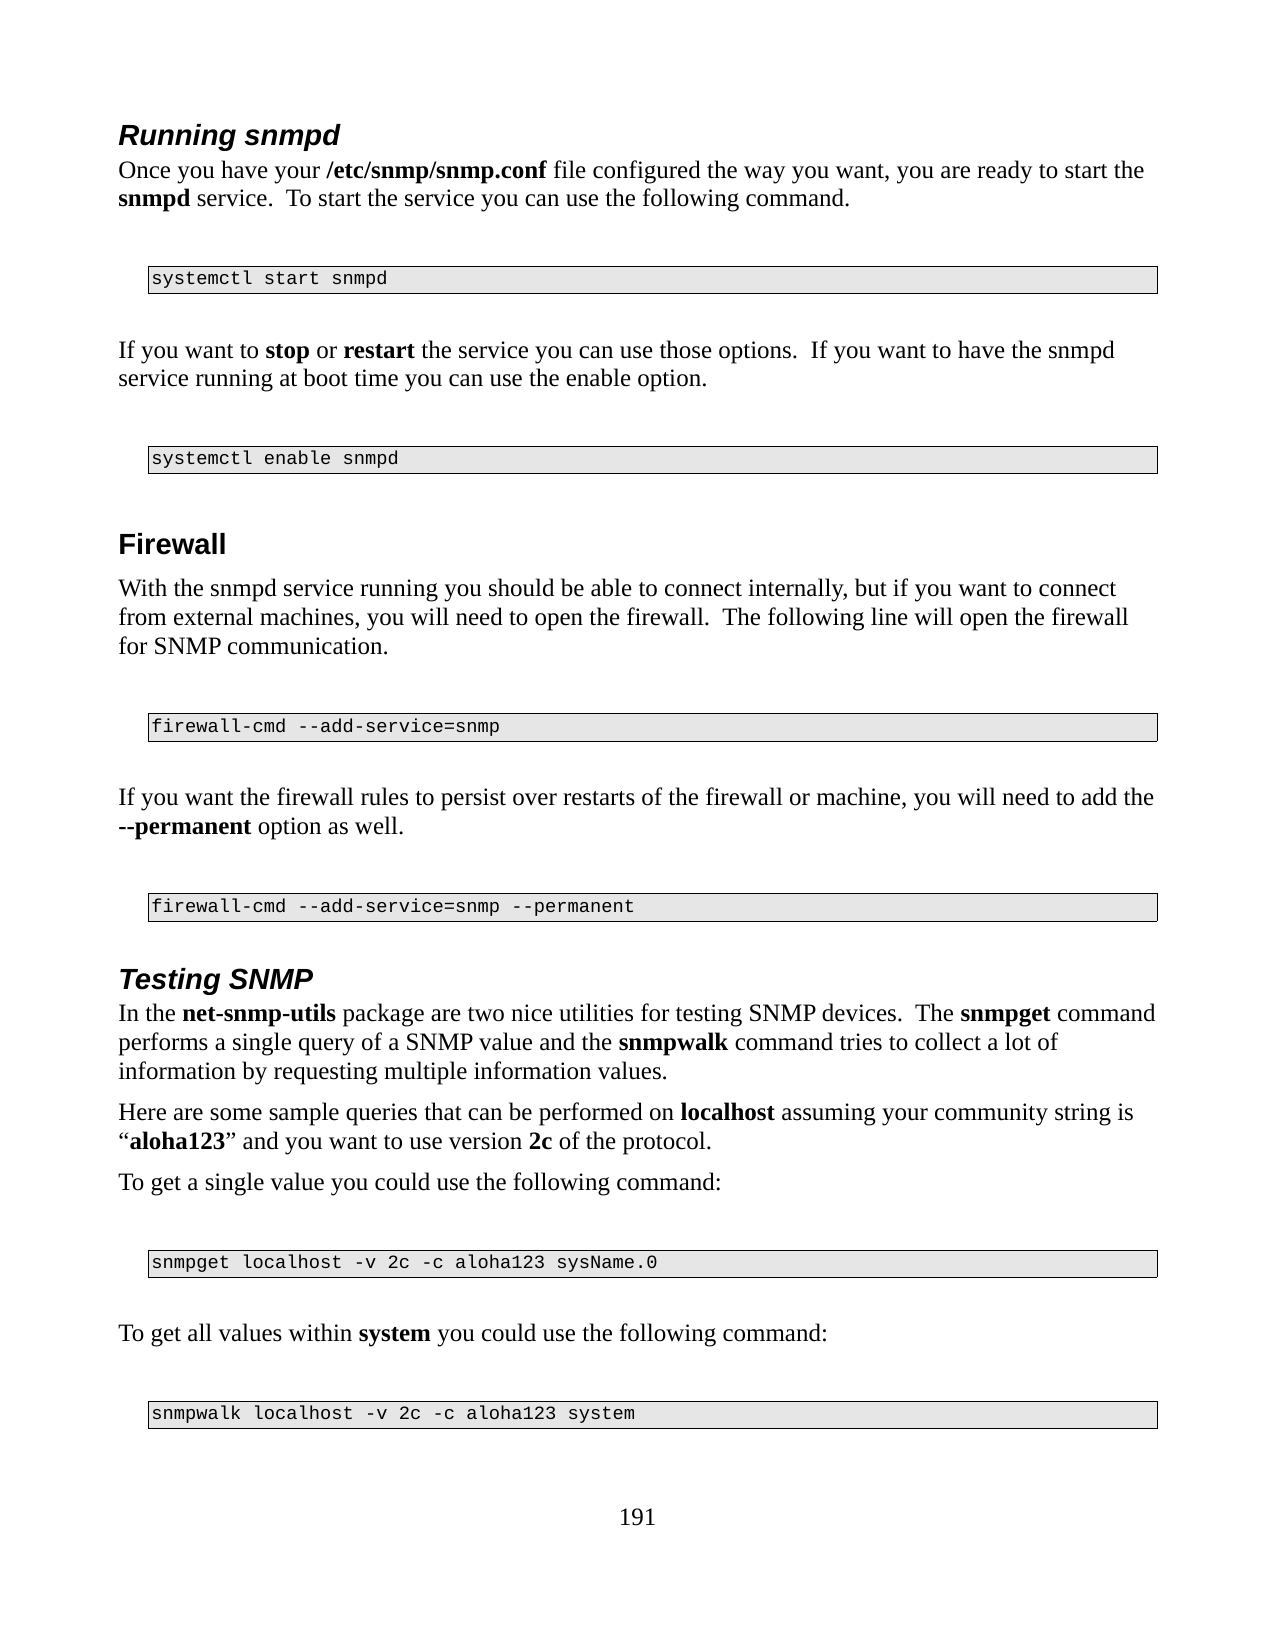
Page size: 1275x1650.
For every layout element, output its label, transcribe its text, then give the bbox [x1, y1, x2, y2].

text systemctl enable snmpd [149, 447, 1157, 473]
text snmpwalk localhost -v 2c -c aloha123 system [149, 1402, 1157, 1428]
text To get all values within system you could use the following command: [118, 1318, 1157, 1347]
text In the net-snmp-utils package are two nice utilities for testing SNMP devices. The snmpget command performs a single query of a SNMP value and the snmpwalk command tries to collect a lot of information by requesting multiple information values. [118, 998, 1157, 1085]
text snmpget localhost -v 2c -c aloha123 sysName.0 [149, 1251, 1157, 1277]
subtitle Firewall [118, 527, 1157, 561]
text firewall-cmd --add-service=snmp [149, 714, 1157, 741]
text If you want the firewall rules to persist over restarts of the firewall or machine, you will need to add the --permanent option as well. [118, 782, 1157, 839]
text Once you have your /etc/snmp/snmp.conf file configured the way you want, you are ready to start the snmpd service. To start the service you can use the following command. [118, 155, 1157, 212]
text Here are some sample queries that can be performed on localhost assuming your community string is “aloha123” and you want to use version 2c of the protocol. [118, 1097, 1157, 1155]
text systemctl start snmpd [149, 267, 1157, 293]
subtitle Testing SNMP [118, 962, 1157, 996]
text If you want to stop or restart the service you can use those options. If you want to have the snmpd service running at boot time you can use the enable option. [118, 335, 1157, 392]
text To get a single value you could use the following command: [118, 1167, 1157, 1196]
text firewall-cmd --add-service=snmp --permanent [149, 894, 1157, 921]
text With the snmpd service running you should be able to connect internally, but if you want to connect from external machines, you will need to open the firewall. The following line will open the firewall for SNMP communication. [118, 573, 1157, 659]
subtitle Running snmpd [118, 118, 1157, 152]
